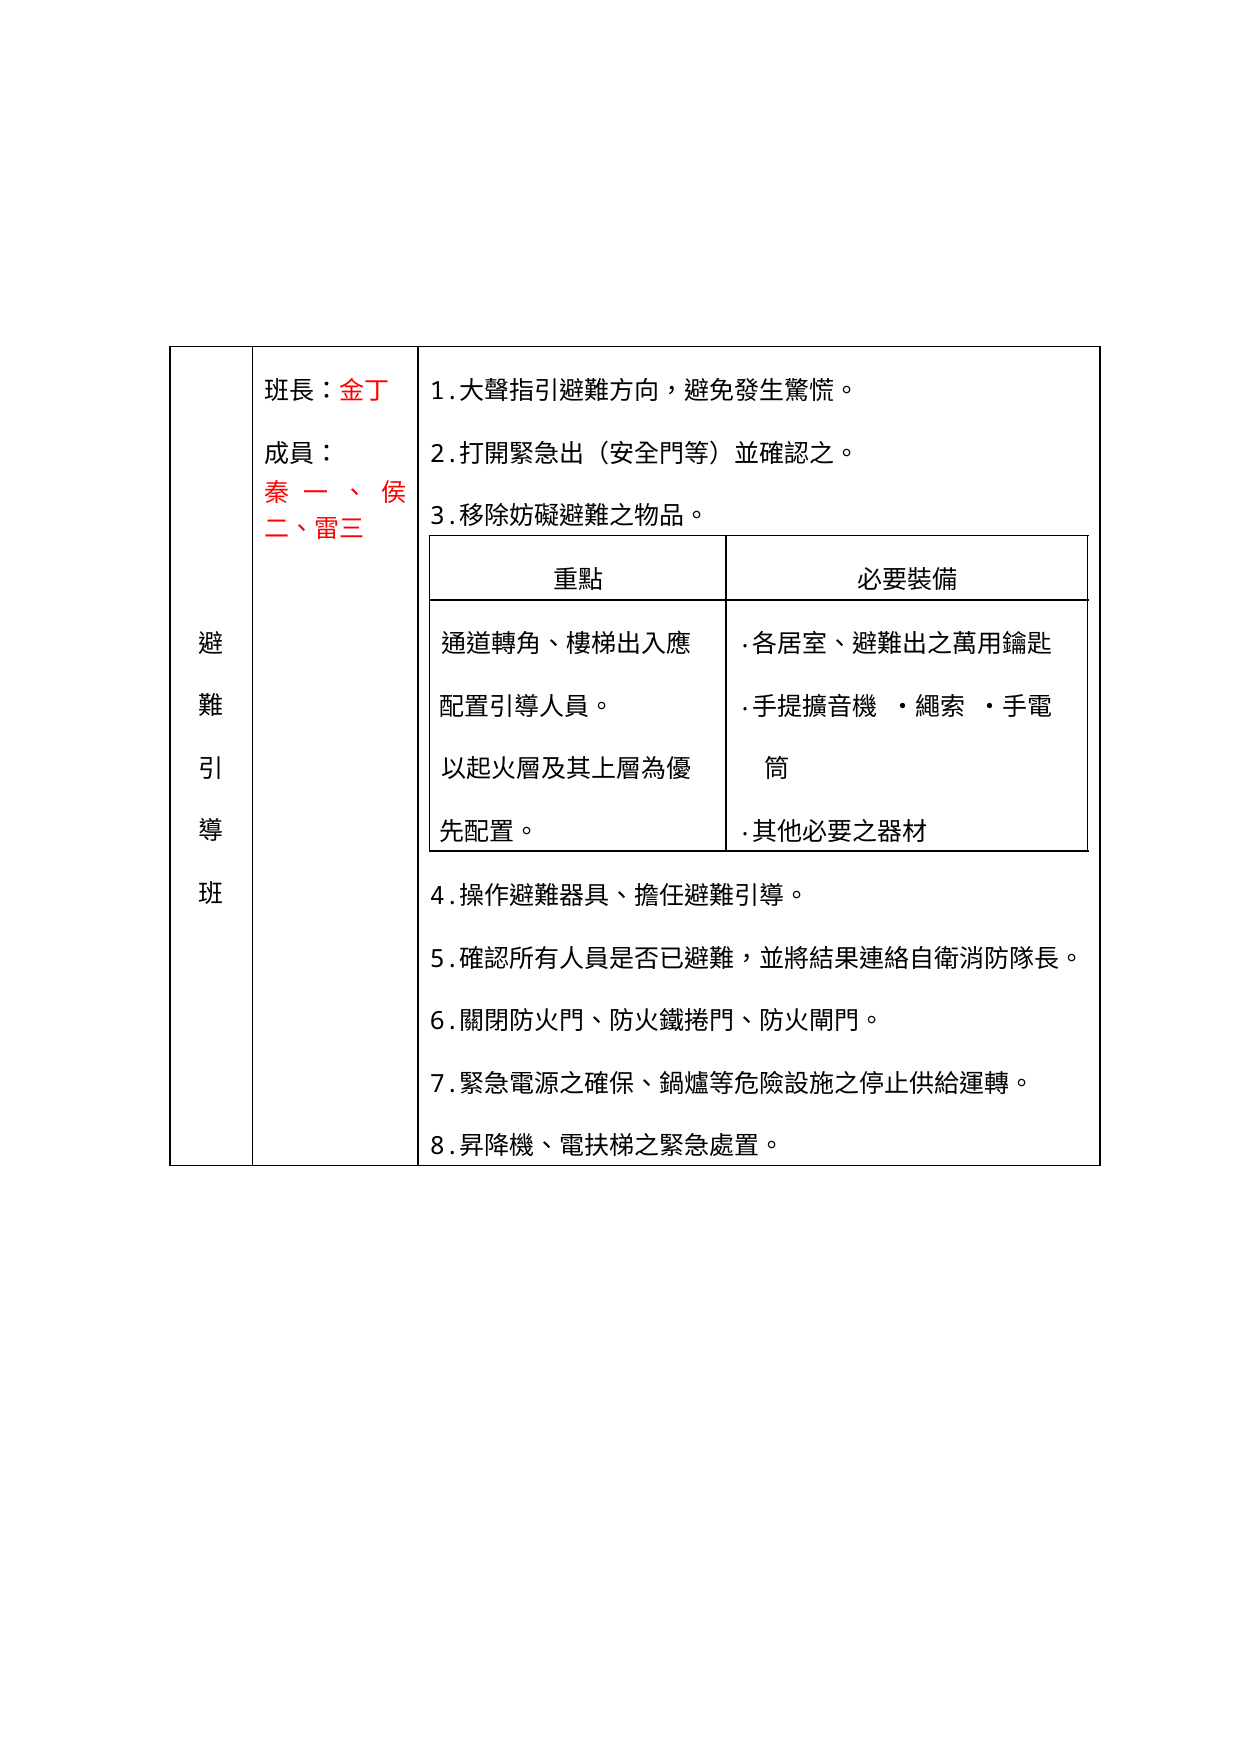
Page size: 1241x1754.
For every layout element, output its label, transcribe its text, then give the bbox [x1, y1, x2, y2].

table_header 重點 [430, 536, 725, 599]
table_cell 通道轉角、樓梯出入應配置引導人員。 以起火層及其上層為優先配置。 [430, 601, 725, 850]
table_cell 班長：金丁 成員： 秦一、侯二、雷三 [253, 347, 417, 1164]
table_cell ‧各居室、避難出之萬用鑰匙 ‧手提擴音機 ‧繩索 ‧手電筒 ‧其他必要之器材 [727, 601, 1087, 850]
table_cell 避 難 引 導 班 [171, 347, 252, 1164]
table_header 必要裝備 [727, 536, 1087, 599]
table_cell 1.大聲指引避難方向，避免發生驚慌。 2.打開緊急出（安全門等）並確認之。 3.移除妨礙避難之物品。 4.操作避難器具、擔任避難引導。 5.確認所有人員是否已避難，並將結果連絡自衛消防隊長。 6.關閉防火門、防火鐵捲門、防火閘門。 7.緊急電源之確保、鍋爐等危險設施之停止供給運轉。 8.昇降機、電扶梯之緊急處置。 [419, 347, 1099, 1164]
